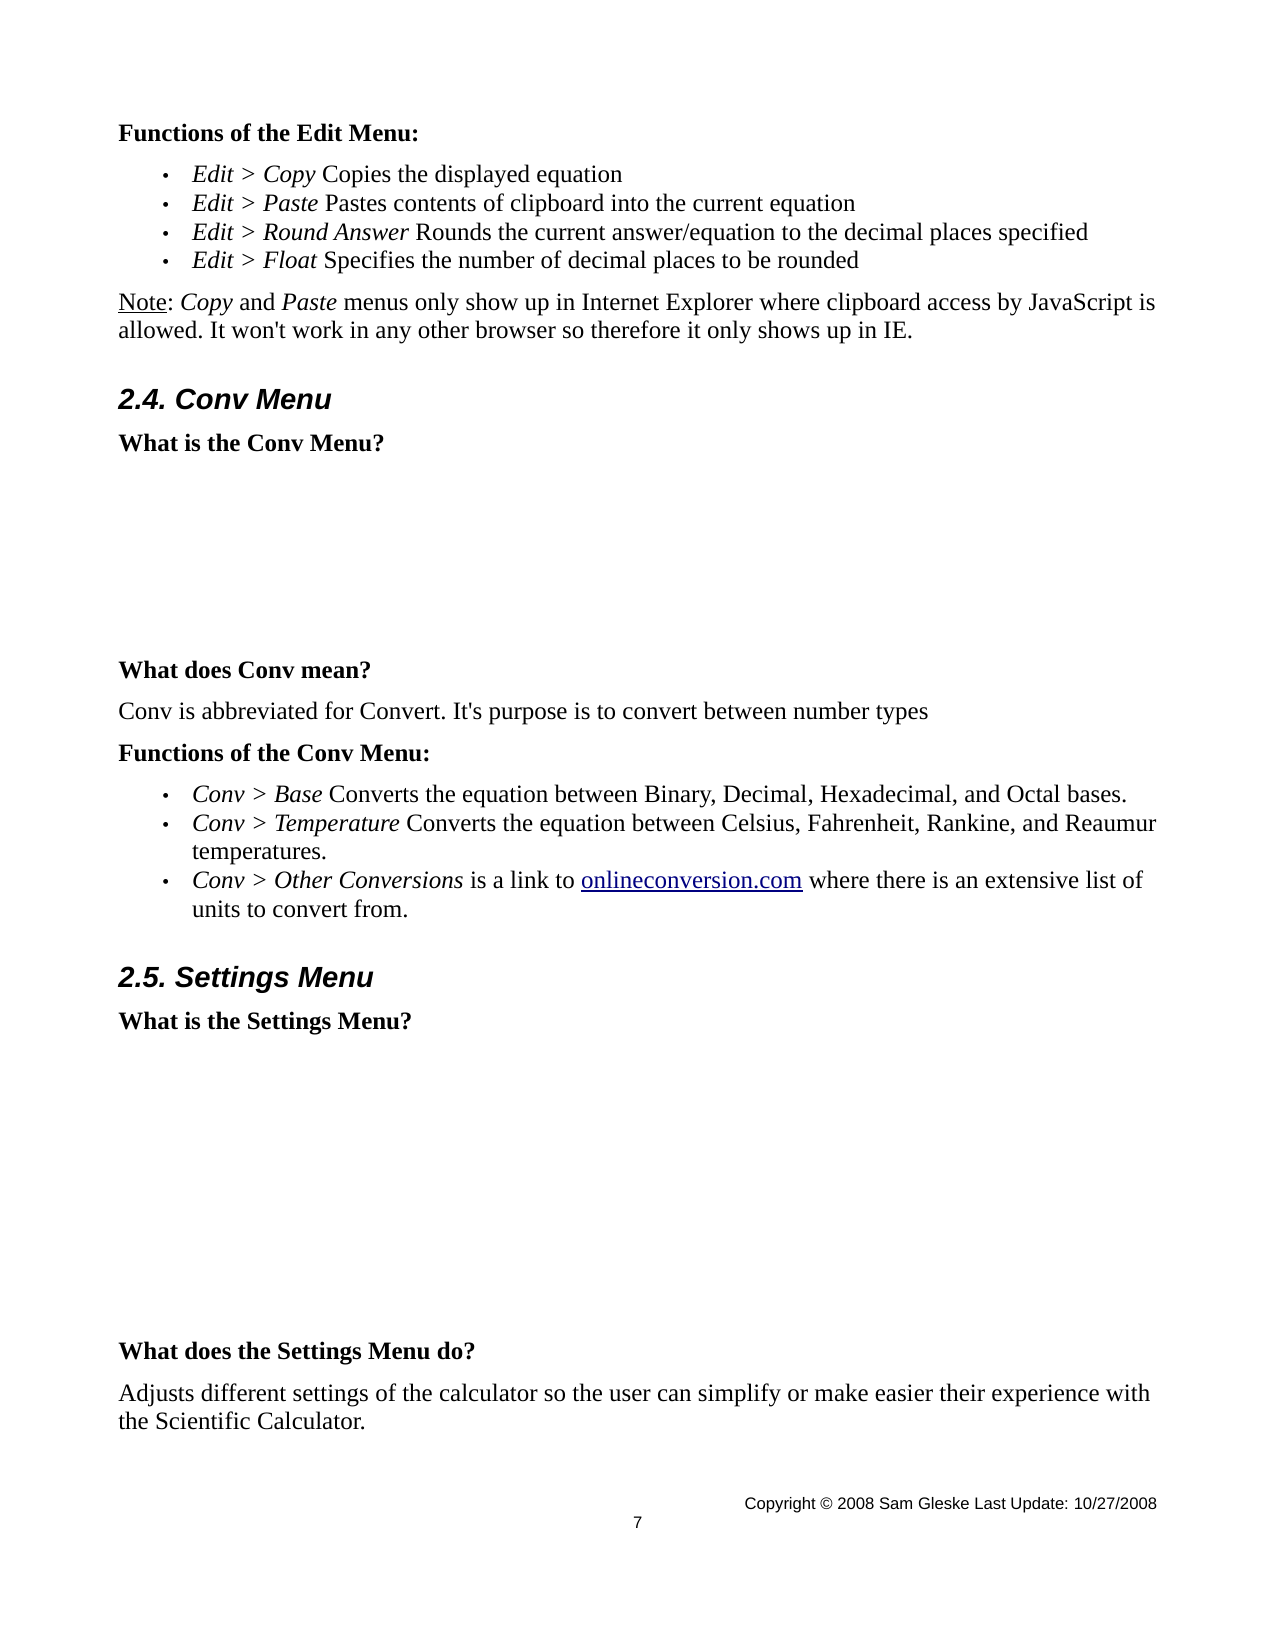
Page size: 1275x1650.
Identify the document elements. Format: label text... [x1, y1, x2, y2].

text What does the Settings Menu do? [118, 1336, 1157, 1365]
list Edit > Copy Copies the displayed equation [162, 159, 1157, 188]
text Conv is abbreviated for Convert. It's purpose is to convert between number types [118, 696, 1157, 725]
list Conv > Other Conversions is a link to onlineconversion.com where there is an extensive list of units to convert from. [162, 865, 1157, 923]
list Edit > Round Answer Rounds the current answer/equation to the decimal places specified [162, 217, 1157, 246]
list Conv > Temperature Converts the equation between Celsius, Fahrenheit, Rankine, and Reaumur temperatures. [162, 808, 1157, 865]
list Edit > Paste Pastes contents of clipboard into the current equation [162, 188, 1157, 217]
text Functions of the Edit Menu: [118, 118, 1157, 147]
text Functions of the Conv Menu: [118, 738, 1157, 766]
text What is the Settings Menu? [118, 1006, 1157, 1035]
text Note: Copy and Paste menus only show up in Internet Explorer where clipboard access by JavaScript is allowed. It won't work in any other browser so therefore it only shows up in IE. [118, 287, 1157, 344]
text What is the Conv Menu? [118, 428, 1157, 457]
list Edit > Float Specifies the number of decimal places to be rounded [162, 246, 1157, 274]
list Conv > Base Converts the equation between Binary, Decimal, Hexadecimal, and Octal bases. [162, 779, 1157, 808]
text What does Conv mean? [118, 655, 1157, 684]
subtitle 2.4. Conv Menu [118, 382, 1157, 415]
subtitle 2.5. Settings Menu [118, 960, 1157, 994]
text Adjusts different settings of the calculator so the user can simplify or make easier their experience with the Scientific Calculator. [118, 1378, 1157, 1435]
